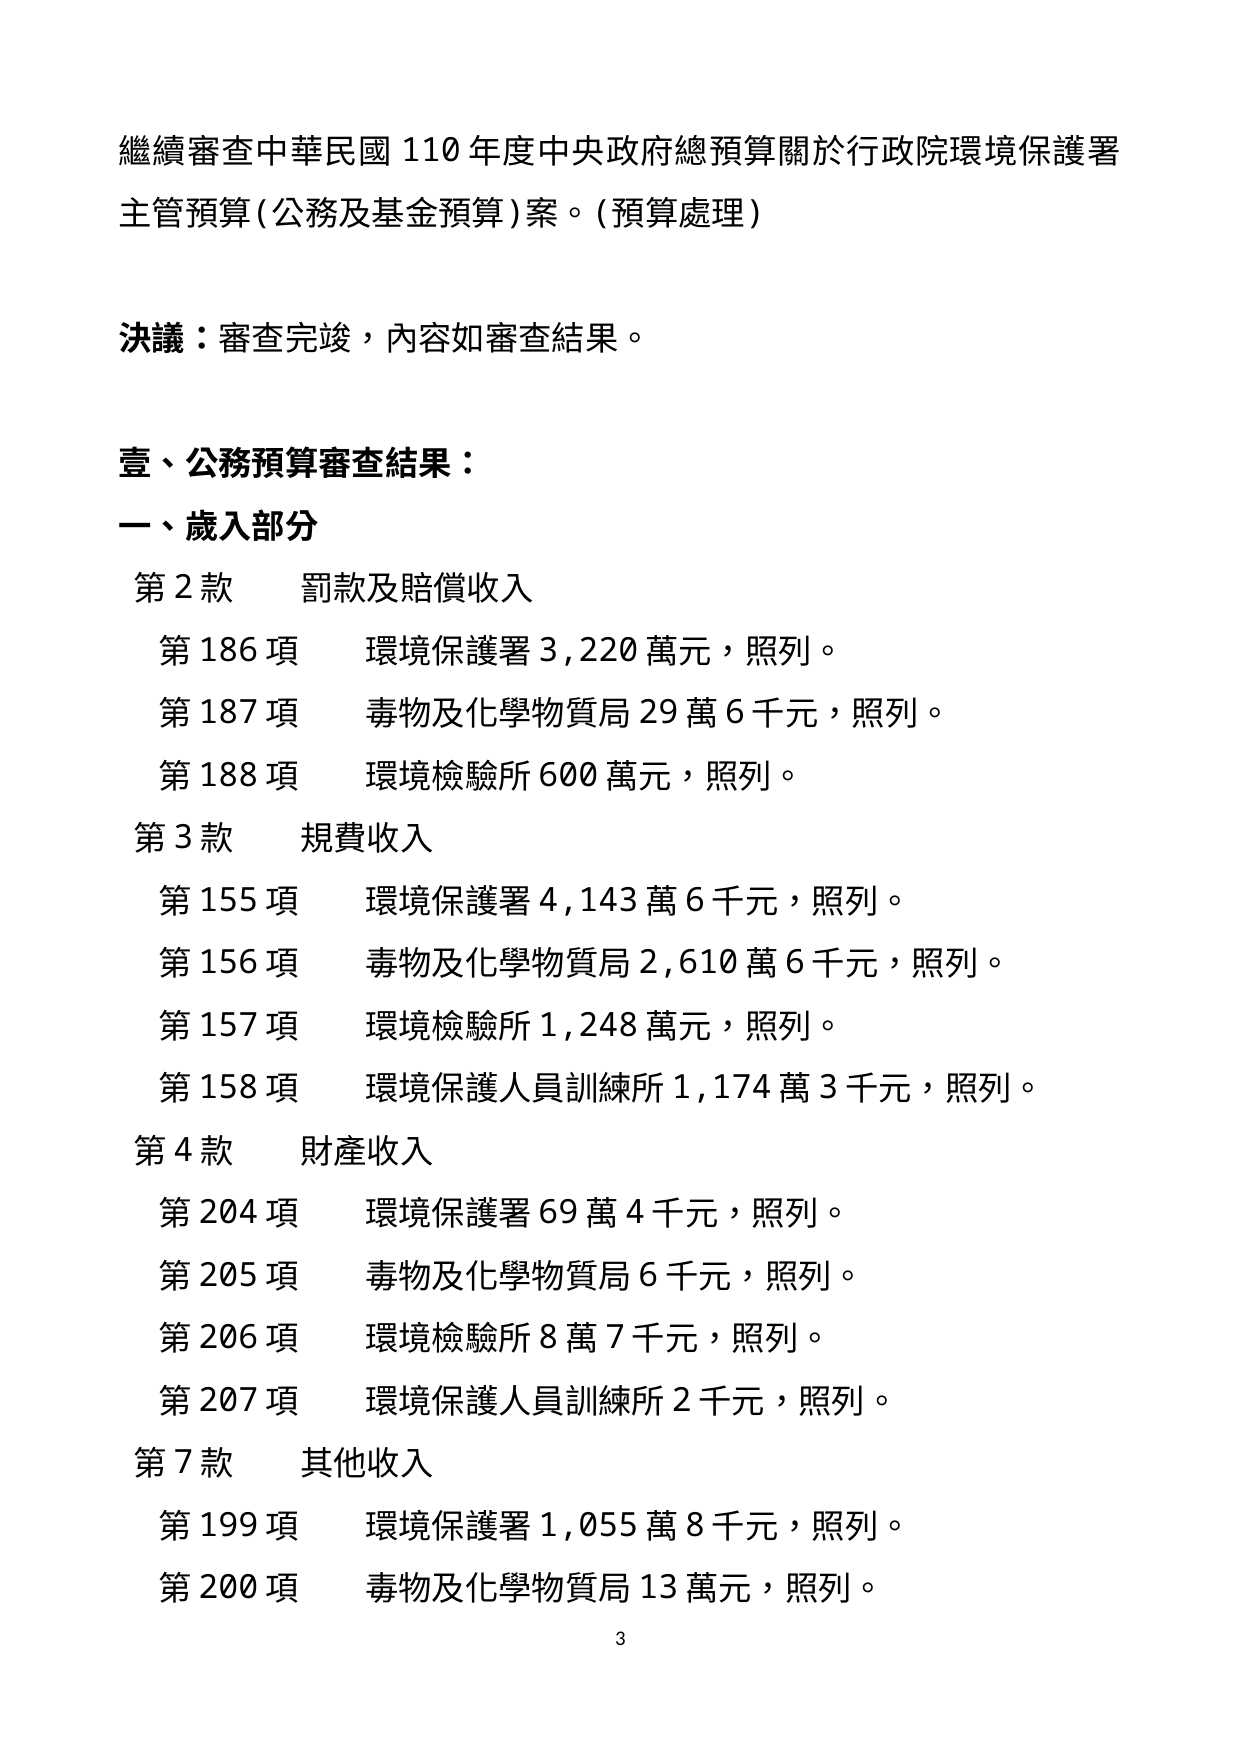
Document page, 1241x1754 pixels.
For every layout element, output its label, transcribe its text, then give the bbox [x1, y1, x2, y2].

text 第187項 毒物及化學物質局29萬6千元，照列。 [158, 669, 1122, 732]
text 第207項 環境保護人員訓練所2千元，照列。 [158, 1357, 1122, 1419]
text 第200項 毒物及化學物質局13萬元，照列。 [158, 1544, 1122, 1607]
text 第206項 環境檢驗所8萬7千元，照列。 [158, 1294, 1122, 1357]
text 第155項 環境保護署4,143萬6千元，照列。 [158, 857, 1122, 919]
text 第199項 環境保護署1,055萬8千元，照列。 [158, 1482, 1122, 1544]
text 第158項 環境保護人員訓練所1,174萬3千元，照列。 [158, 1044, 1122, 1107]
text 第156項 毒物及化學物質局2,610萬6千元，照列。 [158, 919, 1122, 982]
text 第2款 罰款及賠償收入 [133, 544, 1122, 607]
text 一、歲入部分 [118, 482, 1121, 544]
text 第157項 環境檢驗所1,248萬元，照列。 [158, 982, 1122, 1044]
text 第188項 環境檢驗所600萬元，照列。 [158, 732, 1122, 794]
text 第4款 財產收入 [133, 1107, 1122, 1169]
text 第186項 環境保護署3,220萬元，照列。 [158, 607, 1122, 669]
text 第204項 環境保護署69萬4千元，照列。 [158, 1169, 1122, 1232]
text 第3款 規費收入 [133, 794, 1122, 857]
text 繼續審查中華民國110年度中央政府總預算關於行政院環境保護署主管預算(公務及基金預算)案。(預算處理) [118, 107, 1122, 232]
text 決議：審查完竣，內容如審查結果。 [118, 294, 1122, 357]
text 壹、公務預算審查結果： [118, 419, 1122, 482]
text 第205項 毒物及化學物質局6千元，照列。 [158, 1232, 1122, 1294]
text 第7款 其他收入 [133, 1419, 1122, 1482]
